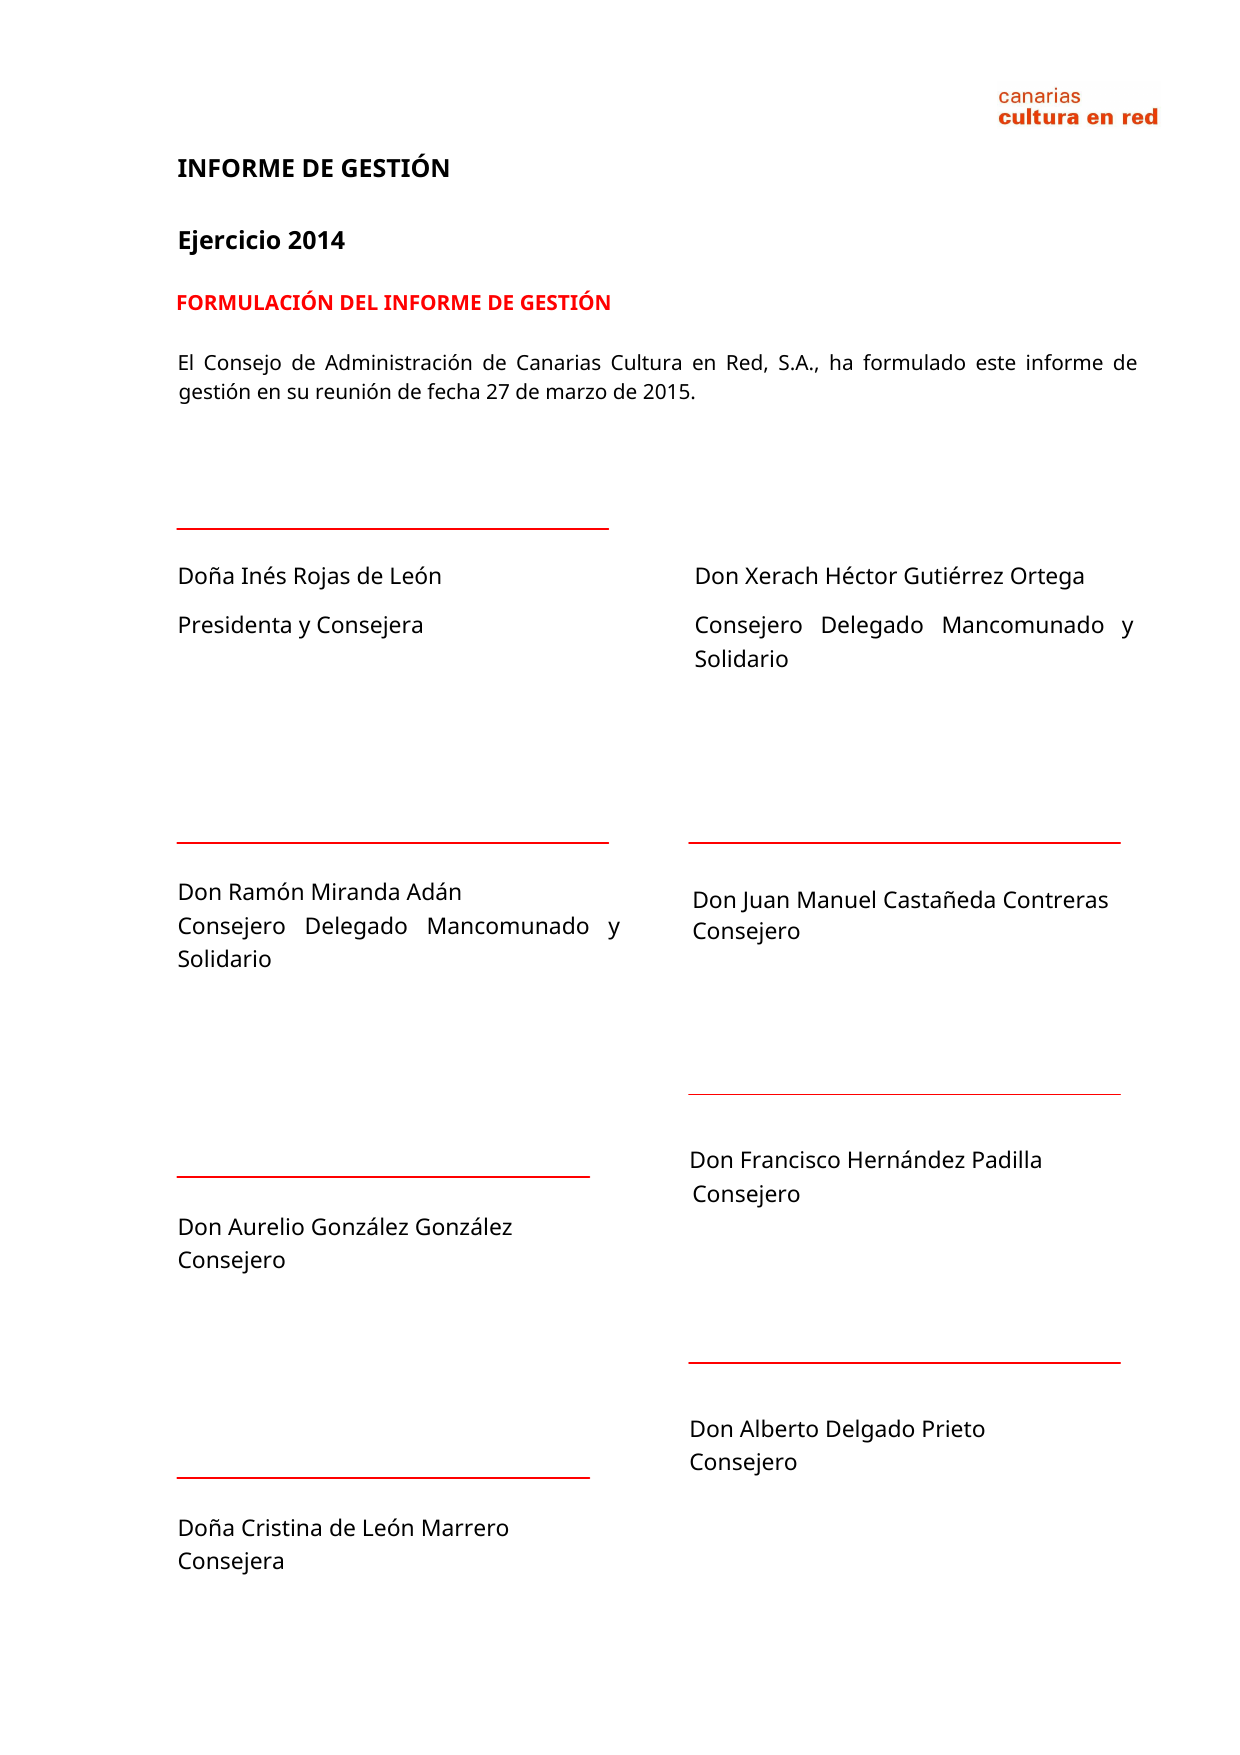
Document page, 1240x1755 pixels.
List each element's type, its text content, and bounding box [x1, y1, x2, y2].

table_cell Consejero Delegado Mancomunado y Solidario [689, 609, 1134, 843]
table_header [620, 560, 663, 609]
table_cell [620, 843, 663, 1578]
table_header Doña Inés Rojas de León [177, 560, 620, 609]
table_cell [663, 843, 689, 1578]
table_cell Don Ramón Miranda Adán Consejero Delegado Mancomunado y Solidario Don Aurelio González González Consejero Doña Cristina de León Marrero Consejera [177, 843, 620, 1578]
table_header [663, 560, 689, 609]
table_cell Presidenta y Consejera [177, 609, 620, 843]
table_cell [663, 609, 689, 843]
table_header Don Xerach Héctor Gutiérrez Ortega [689, 560, 1134, 609]
subtitle FORMULACIÓN DEL INFORME DE GESTIÓN [176, 288, 1132, 316]
table_cell Don Juan Manuel Castañeda Contreras Consejero Don Francisco Hernández Padilla Consejero Don Alberto Delgado Prieto Consejero [689, 843, 1134, 1578]
table_cell [620, 609, 663, 843]
text El Consejo de Administración de Canarias Cultura en Red, S.A., ha formulado este informe de gestión en su reunión de fecha 27 de marzo de 2015. [177, 348, 1140, 405]
